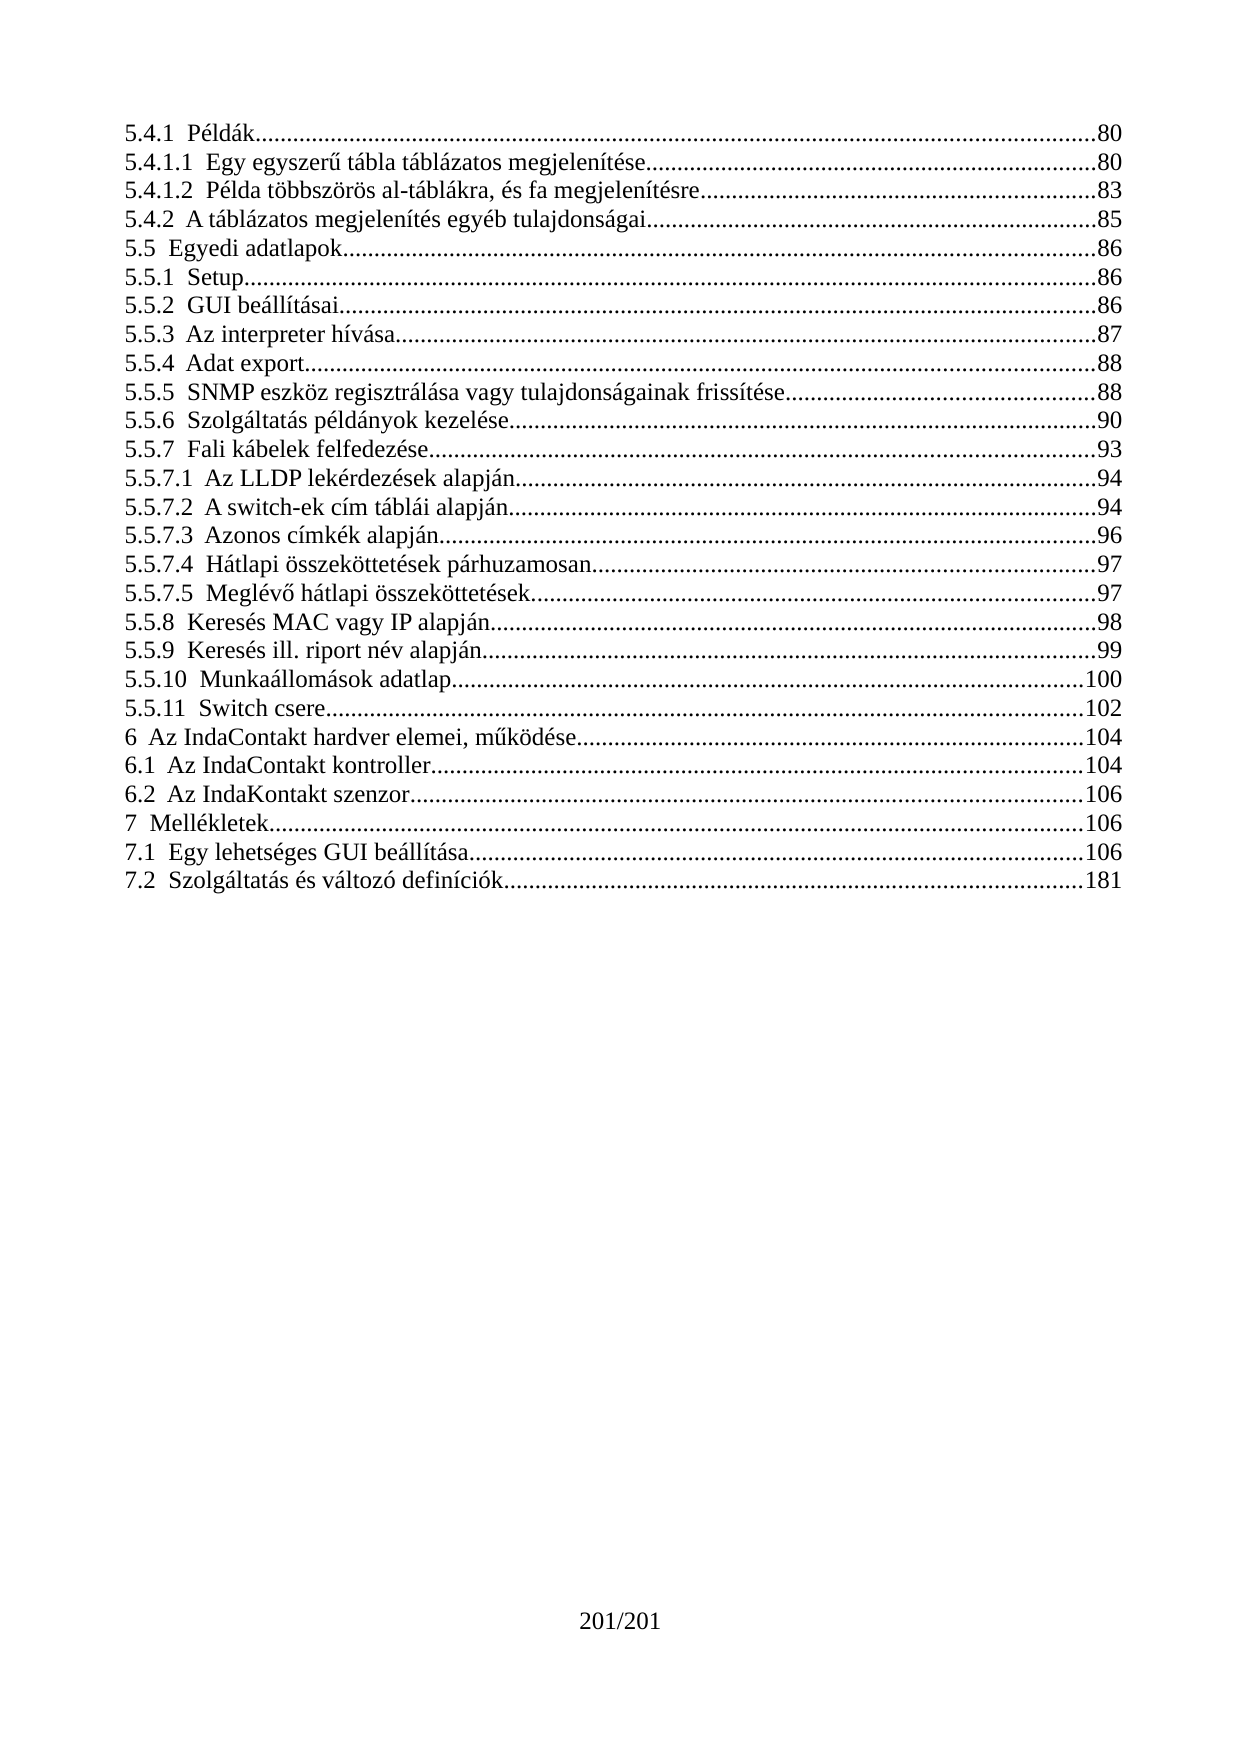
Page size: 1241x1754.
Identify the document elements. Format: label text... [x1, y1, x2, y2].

text 5.5.7.5 Meglévő hátlapi összeköttetések. 97 [118, 578, 1122, 607]
text 5.4.1.2 Példa többszörös al-táblákra, és fa megjelenítésre 83 [118, 176, 1122, 204]
text 5.5.1 Setup 86 [118, 262, 1122, 291]
text 5.5.7.1 Az LLDP lekérdezések alapján 94 [118, 463, 1122, 492]
text 5.5.7 Fali kábelek felfedezése 93 [118, 434, 1122, 463]
text 5.5.6 Szolgáltatás példányok kezelése 90 [118, 406, 1122, 434]
text 5.5.7.4 Hátlapi összeköttetések párhuzamosan 97 [118, 549, 1122, 578]
text 5.4.1 Példák 80 [118, 118, 1122, 147]
text 5.5.7.2 A switch-ek cím táblái alapján 94 [118, 492, 1122, 521]
text 7 Mellékletek 106 [118, 808, 1122, 837]
text 5.4.1.1 Egy egyszerű tábla táblázatos megjelenítése 80 [118, 147, 1122, 176]
text 5.5.9 Keresés ill. riport név alapján 99 [118, 636, 1122, 664]
text 5.5 Egyedi adatlapok 86 [118, 233, 1122, 262]
text 5.5.3 Az interpreter hívása 87 [118, 319, 1122, 348]
text 6 Az IndaContakt hardver elemei, működése 104 [118, 722, 1122, 751]
text 5.5.8 Keresés MAC vagy IP alapján 98 [118, 607, 1122, 636]
text 5.5.2 GUI beállításai 86 [118, 291, 1122, 319]
text 7.2 Szolgáltatás és változó definíciók 181 [118, 866, 1122, 894]
text 5.4.2 A táblázatos megjelenítés egyéb tulajdonságai 85 [118, 204, 1122, 233]
text 5.5.11 Switch csere 102 [118, 693, 1122, 722]
text 5.5.5 SNMP eszköz regisztrálása vagy tulajdonságainak frissítése 88 [118, 377, 1122, 406]
text 7.1 Egy lehetséges GUI beállítása 106 [118, 837, 1122, 866]
text 6.1 Az IndaContakt kontroller 104 [118, 751, 1122, 779]
text 5.5.10 Munkaállomások adatlap 100 [118, 664, 1122, 693]
text 6.2 Az IndaKontakt szenzor 106 [118, 779, 1122, 808]
text 5.5.7.3 Azonos címkék alapján 96 [118, 521, 1122, 549]
text 5.5.4 Adat export 88 [118, 348, 1122, 377]
